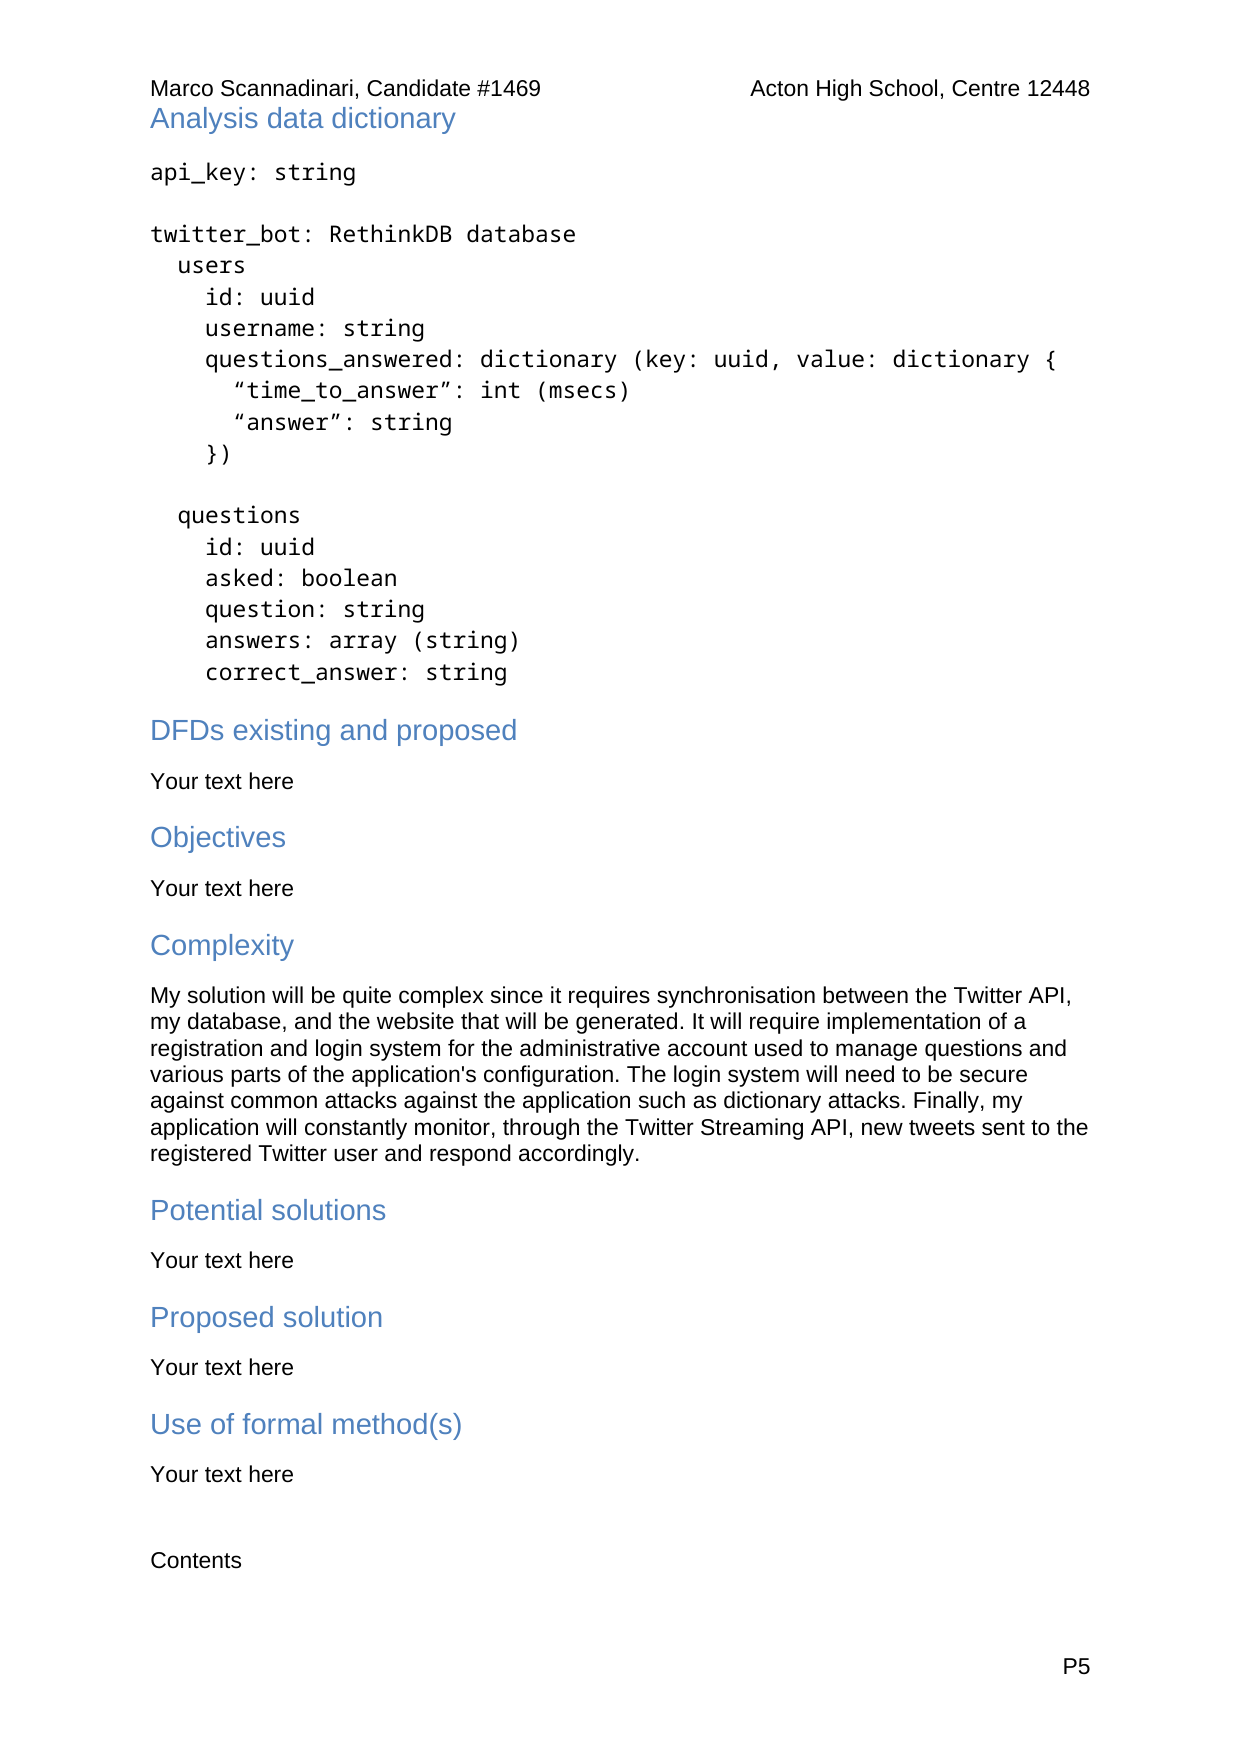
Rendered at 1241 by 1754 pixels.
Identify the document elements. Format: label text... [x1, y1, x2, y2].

text id: uuid [150, 531, 1090, 562]
text “answer”: string [150, 406, 1090, 437]
text asked: boolean [150, 562, 1090, 593]
text Your text here [150, 768, 1090, 794]
text api_key: string [150, 156, 1090, 187]
text }) [150, 437, 1090, 468]
text question: string [150, 593, 1090, 624]
text My solution will be quite complex since it requires synchronisation between the Twitter API, my database, and the website that will be generated. It will require implementation of a registration and login system for the administrative account used to manage questions and various parts of the application's configuration. The login system will need to be secure against common attacks against the application such as dictionary attacks. Finally, my application will constantly monitor, through the Twitter Streaming API, new tweets sent to the registered Twitter user and respond accordingly. [150, 982, 1090, 1166]
text Your text here [150, 1247, 1090, 1273]
text id: uuid [150, 281, 1090, 312]
text Your text here [150, 1461, 1090, 1488]
text questions [150, 499, 1090, 531]
subtitle Use of formal method(s) [150, 1407, 1090, 1440]
text users [150, 249, 1090, 281]
text “time_to_answer”: int (msecs) [150, 374, 1090, 406]
text Your text here [150, 875, 1090, 901]
text answers: array (string) [150, 624, 1090, 656]
subtitle Analysis data dictionary [150, 101, 1090, 135]
subtitle Potential solutions [150, 1193, 1090, 1226]
text twitter_bot: RethinkDB database [150, 218, 1090, 249]
text Your text here [150, 1354, 1090, 1381]
subtitle DFDs existing and proposed [150, 713, 1090, 747]
subtitle Objectives [150, 820, 1090, 854]
text correct_answer: string [150, 656, 1090, 687]
text questions_answered: dictionary (key: uuid, value: dictionary { [150, 343, 1090, 374]
text username: string [150, 312, 1090, 343]
subtitle Complexity [150, 927, 1090, 961]
subtitle Proposed solution [150, 1300, 1090, 1333]
